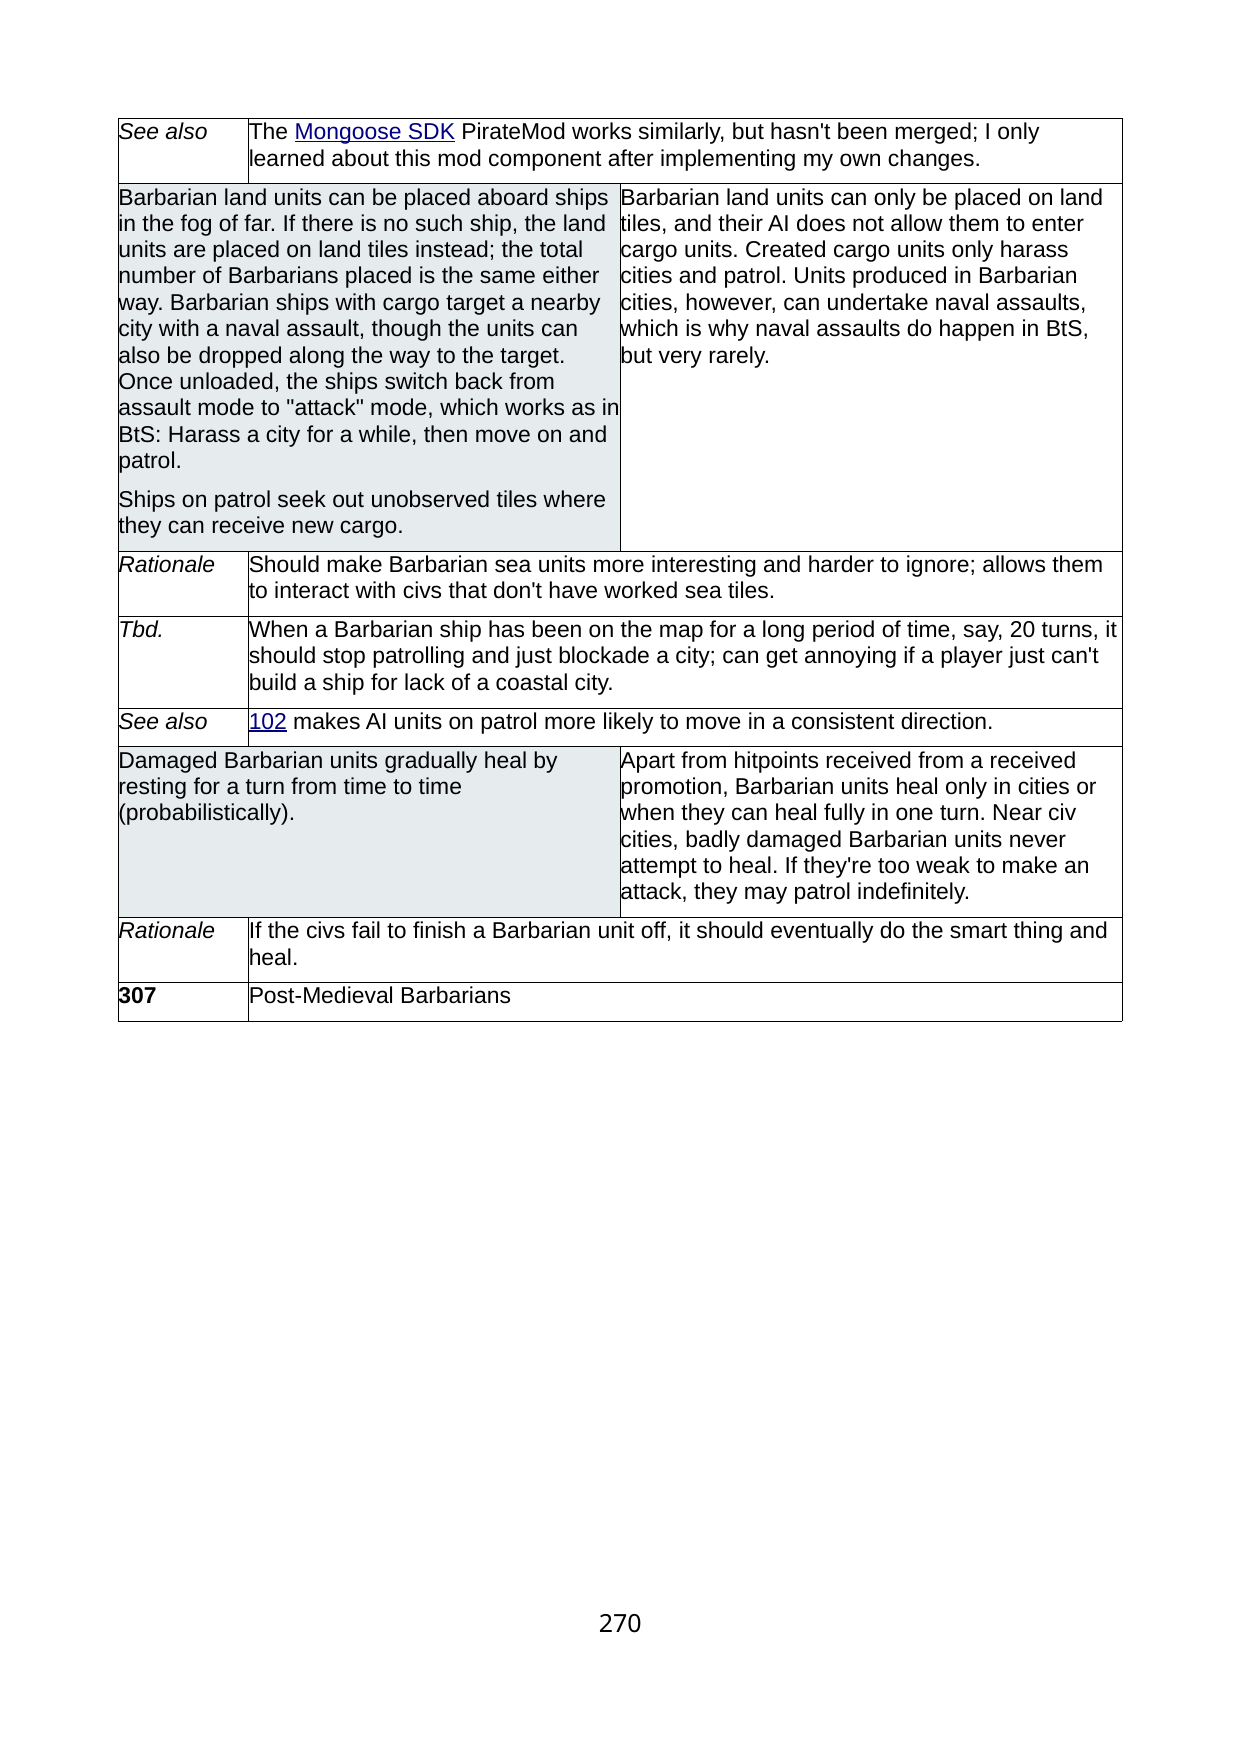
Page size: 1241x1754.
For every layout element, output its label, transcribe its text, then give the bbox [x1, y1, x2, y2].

table_cell The Mongoose SDK PirateMod works similarly, but hasn't been merged; I only learned about this mod component after implementing my own changes. [249, 119, 1122, 183]
table_cell Barbarian land units can be placed aboard ships in the fog of far. If there is no such ship, the land units are placed on land tiles instead; the total number of Barbarians placed is the same either way. Barbarian ships with cargo target a nearby city with a naval assault, though the units can also be dropped along the way to the target. Once unloaded, the ships switch back from assault mode to "attack" mode, which works as in BtS: Harass a city for a while, then move on and patrol. Ships on patrol seek out unobserved tiles where they can receive new cargo. [119, 184, 620, 551]
table_cell See also [119, 709, 248, 746]
table_cell Apart from hitpoints received from a received promotion, Barbarian units heal only in cities or when they can heal fully in one turn. Near civ cities, badly damaged Barbarian units never attempt to heal. If they're too weak to make an attack, they may patrol indefinitely. [621, 747, 1122, 917]
table_cell Rationale [119, 918, 248, 982]
table_cell See also [119, 119, 248, 183]
table_cell Post-Medieval Barbarians [249, 983, 1122, 1021]
table_cell Should make Barbarian sea units more interesting and harder to ignore; allows them to interact with civs that don't have worked sea tiles. [249, 552, 1122, 616]
table_cell 102 makes AI units on patrol more likely to move in a consistent direction. [249, 709, 1122, 746]
table_cell Tbd. [119, 617, 248, 708]
table_cell Damaged Barbarian units gradually heal by resting for a turn from time to time (probabilistically). [119, 747, 620, 917]
table_cell Barbarian land units can only be placed on land tiles, and their AI does not allow them to enter cargo units. Created cargo units only harass cities and patrol. Units produced in Barbarian cities, however, can undertake naval assaults, which is why naval assaults do happen in BtS, but very rarely. [621, 184, 1122, 551]
table_cell When a Barbarian ship has been on the map for a long period of time, say, 20 turns, it should stop patrolling and just blockade a city; can get annoying if a player just can't build a ship for lack of a coastal city. [249, 617, 1122, 708]
table_cell If the civs fail to finish a Barbarian unit off, it should eventually do the smart thing and heal. [249, 918, 1122, 982]
table_cell Rationale [119, 552, 248, 616]
table_cell 307 [119, 983, 248, 1021]
